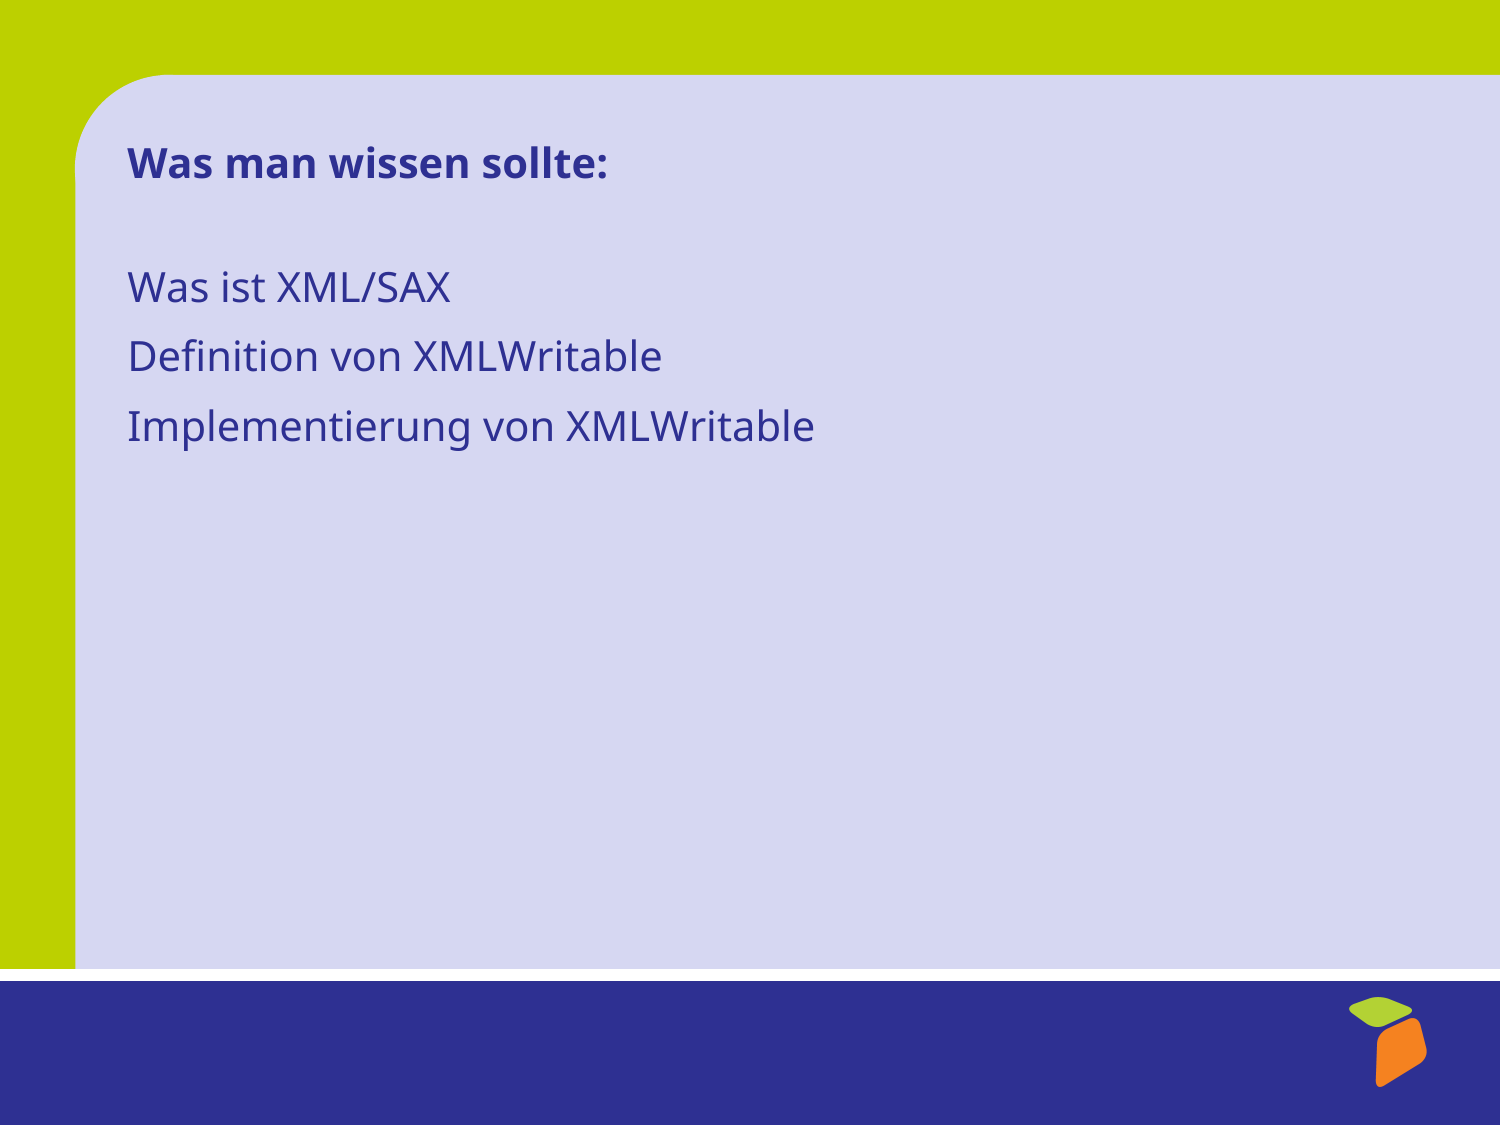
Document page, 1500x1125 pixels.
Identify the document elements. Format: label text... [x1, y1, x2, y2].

list Was ist XML/SAX Definition von XMLWritable Implementierung von XMLWritable [112, 249, 1388, 1038]
title Was man wissen sollte: [112, 112, 1388, 213]
picture [0, 981, 1500, 1125]
